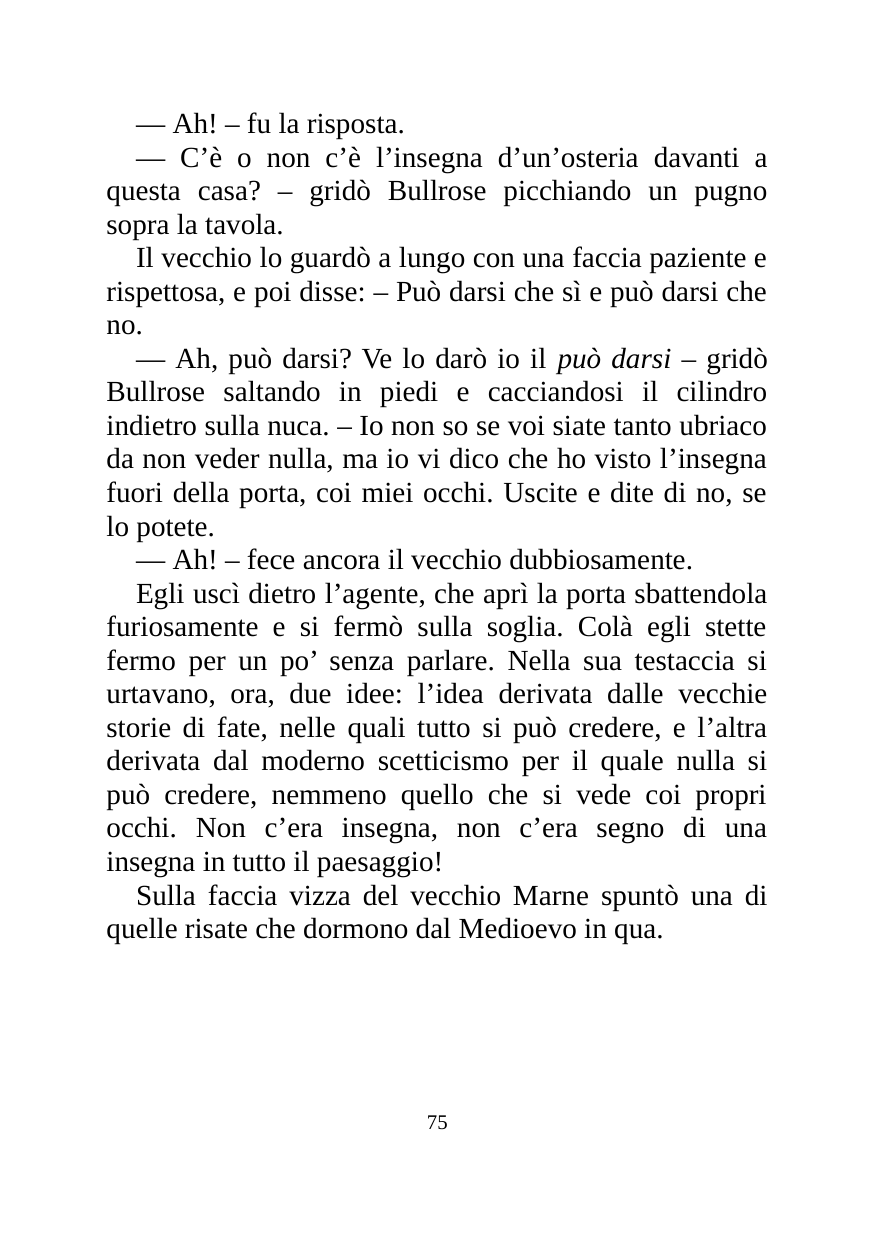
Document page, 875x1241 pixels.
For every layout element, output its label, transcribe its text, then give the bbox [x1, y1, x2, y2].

text Il vecchio lo guardò a lungo con una faccia paziente e rispettosa, e poi disse: – Può darsi che sì e può darsi che no. [106, 240, 768, 341]
text Egli uscì dietro l’agente, che aprì la porta sbattendola furiosamente e si fermò sulla soglia. Colà egli stette fermo per un po’ senza parlare. Nella sua testaccia si urtavano, ora, due idee: l’idea derivata dalle vecchie storie di fate, nelle quali tutto si può credere, e l’altra derivata dal moderno scetticismo per il quale nulla si può credere, nemmeno quello che si vede coi propri occhi. Non c’era insegna, non c’era segno di una insegna in tutto il paesaggio! [106, 576, 768, 878]
text — Ah! – fu la risposta. [106, 106, 768, 140]
text — C’è o non c’è l’insegna d’un’osteria davanti a questa casa? – gridò Bullrose picchiando un pugno sopra la tavola. [106, 140, 768, 240]
text Sulla faccia vizza del vecchio Marne spuntò una di quelle risate che dormono dal Medioevo in qua. [106, 878, 768, 945]
text — Ah! – fece ancora il vecchio dubbiosamente. [106, 542, 768, 576]
text — Ah, può darsi? Ve lo darò io il può darsi – gridò Bullrose saltando in piedi e cacciandosi il cilindro indietro sulla nuca. – Io non so se voi siate tanto ubriaco da non veder nulla, ma io vi dico che ho visto l’insegna fuori della porta, coi miei occhi. Uscite e dite di no, se lo potete. [106, 341, 768, 542]
